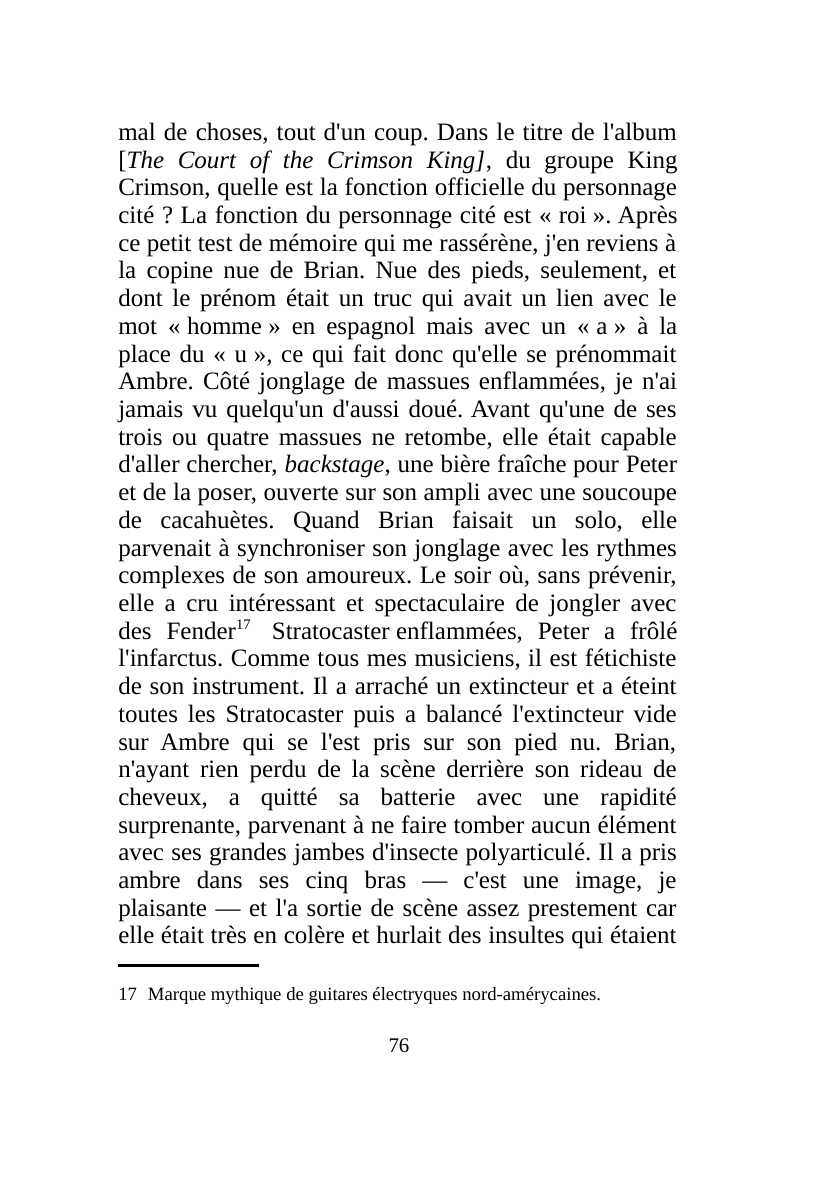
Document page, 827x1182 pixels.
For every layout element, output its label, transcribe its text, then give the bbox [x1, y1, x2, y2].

text mal de choses, tout d'un coup. Dans le titre de l'album [The Court of the Crimson King], du groupe King Crimson, quelle est la fonction officielle du personnage cité ? La fonction du personnage cité est « roi ». Après ce petit test de mémoire qui me rassérène, j'en reviens à la copine nue de Brian. Nue des pieds, seulement, et dont le prénom était un truc qui avait un lien avec le mot « homme » en espagnol mais avec un « a » à la place du « u », ce qui fait donc qu'elle se prénommait Ambre. Côté jonglage de massues enflammées, je n'ai jamais vu quelqu'un d'aussi doué. Avant qu'une de ses trois ou quatre massues ne retombe, elle était capable d'aller chercher, backstage, une bière fraîche pour Peter et de la poser, ouverte sur son ampli avec une soucoupe de cacahuètes. Quand Brian faisait un solo, elle parvenait à synchroniser son jonglage avec les rythmes complexes de son amoureux. Le soir où, sans prévenir, elle a cru intéressant et spectaculaire de jongler avec des Fender Stratocaster enflammées, Peter a frôlé l'infarctus. Comme tous mes musiciens, il est fétichiste de son instrument. Il a arraché un extincteur et a éteint toutes les Stratocaster puis a balancé l'extincteur vide sur Ambre qui se l'est pris sur son pied nu. Brian, n'ayant rien perdu de la scène derrière son rideau de cheveux, a quitté sa batterie avec une rapidité surprenante, parvenant à ne faire tomber aucun élément avec ses grandes jambes d'insecte polyarticulé. Il a pris ambre dans ses cinq bras — c'est une image, je plaisante — et l'a sortie de scène assez prestement car elle était très en colère et hurlait des insultes qui étaient [118, 118, 677, 949]
text Marque mythique de guitares électryques nord-amérycaines. [118, 983, 679, 1004]
